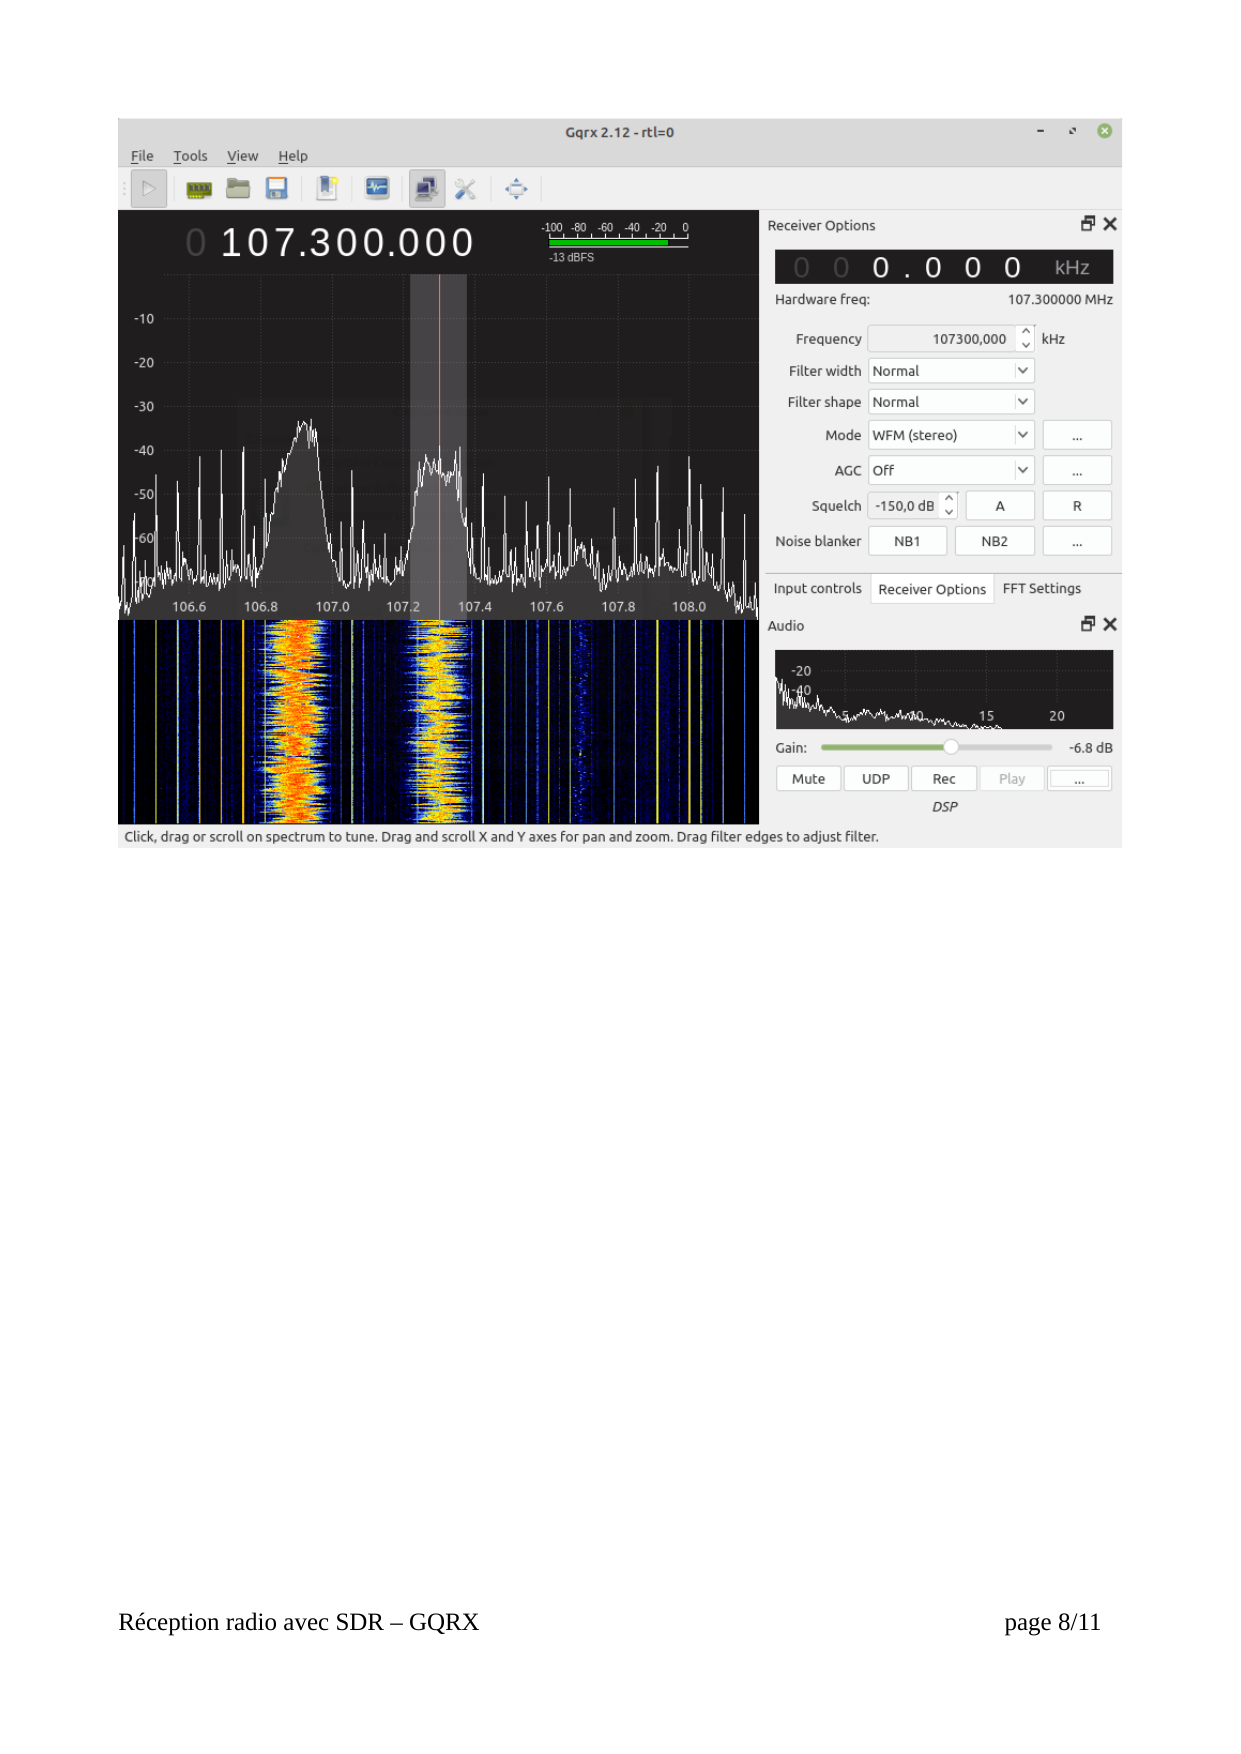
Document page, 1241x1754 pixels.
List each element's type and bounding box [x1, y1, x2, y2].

picture [118, 118, 1123, 848]
